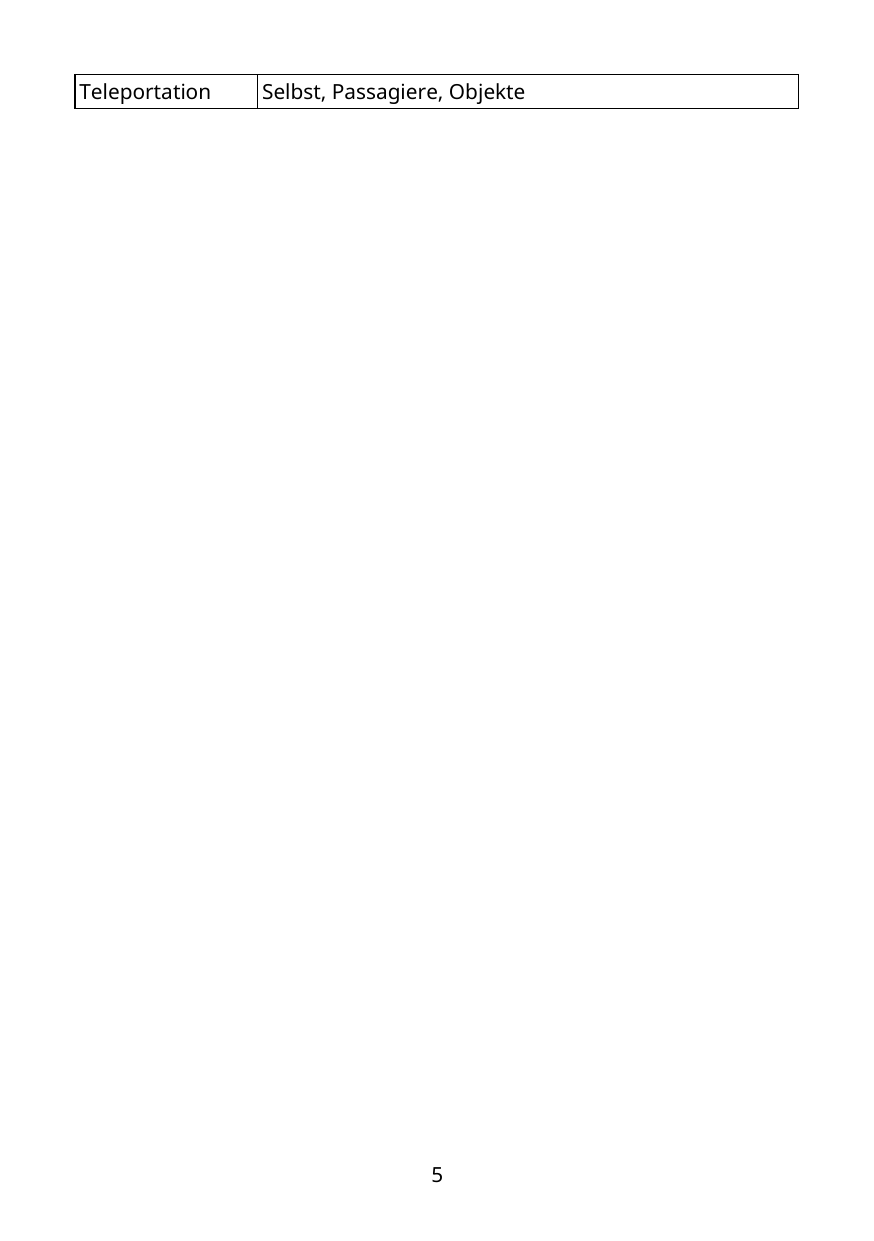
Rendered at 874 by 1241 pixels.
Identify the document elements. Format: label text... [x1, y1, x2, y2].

table_cell Selbst, Passagiere, Objekte [258, 75, 798, 107]
table_cell Teleportation [76, 75, 257, 107]
